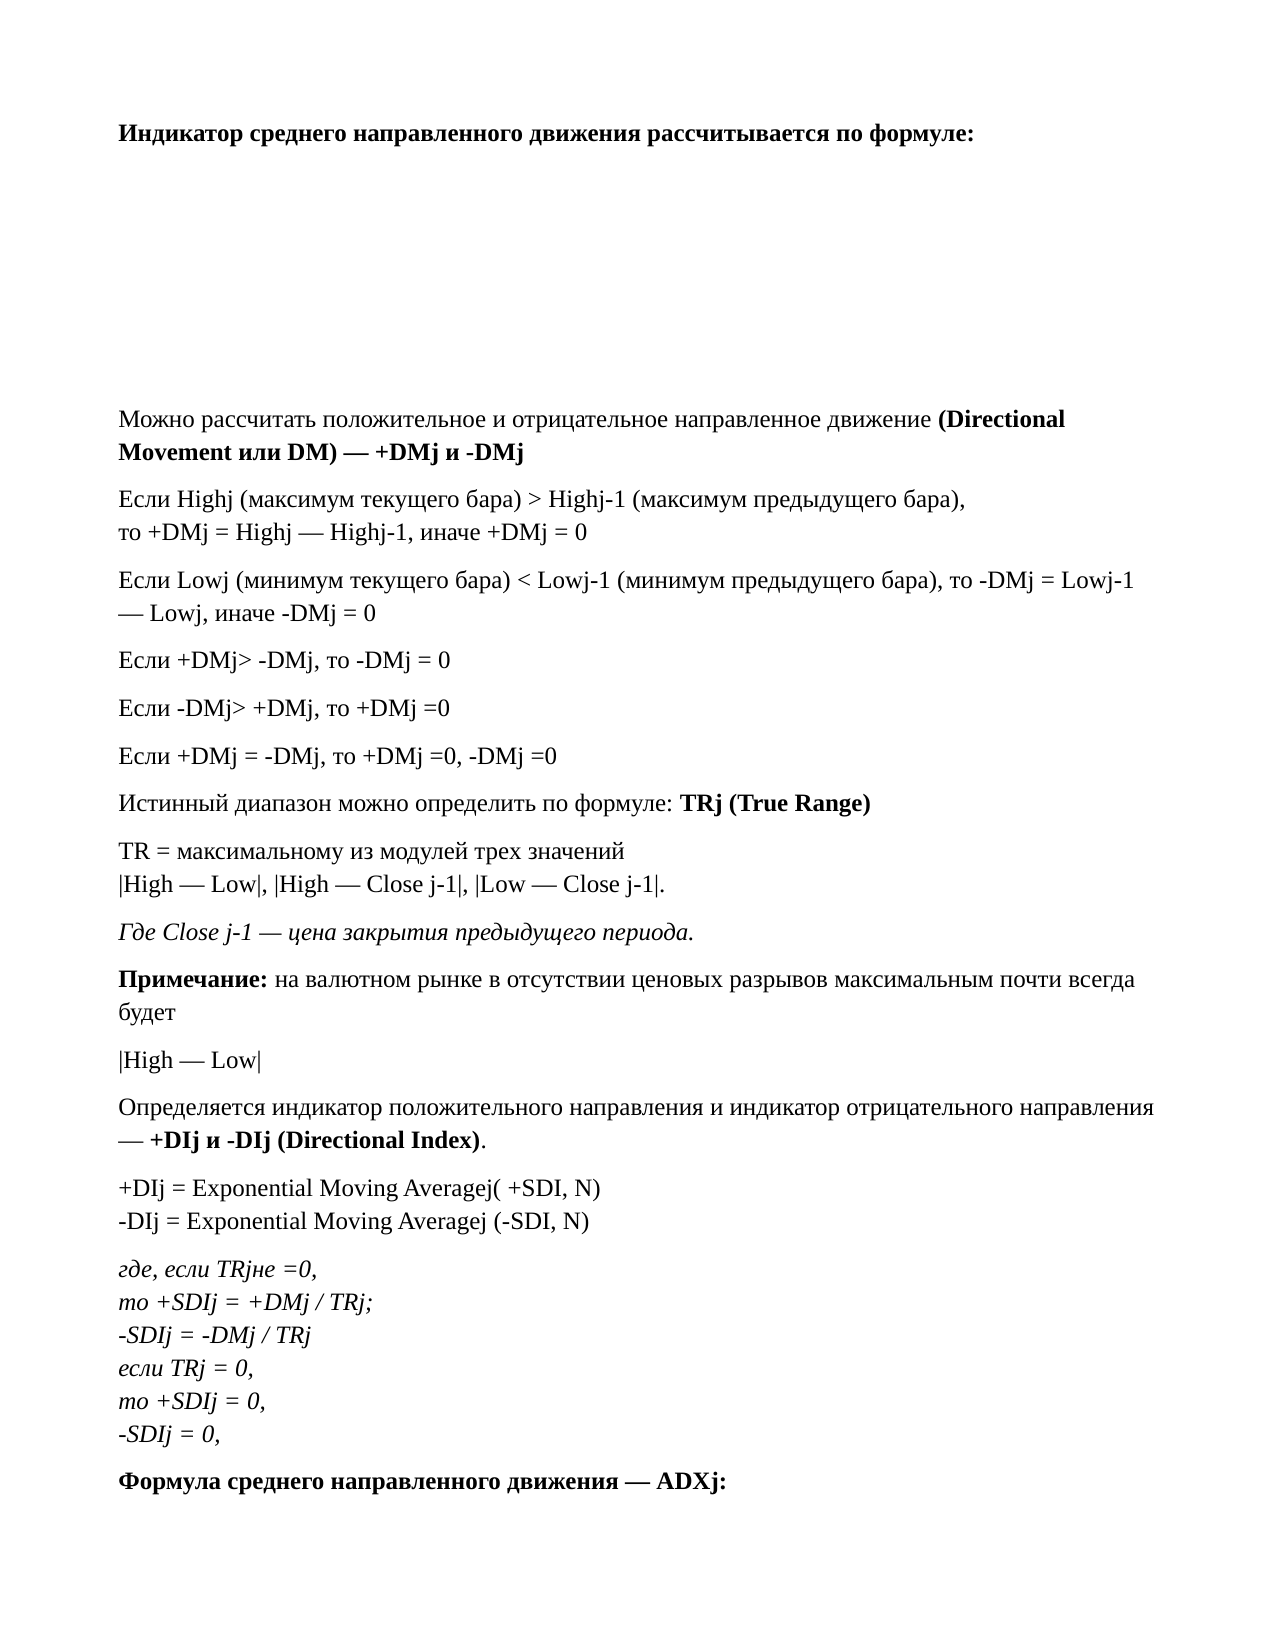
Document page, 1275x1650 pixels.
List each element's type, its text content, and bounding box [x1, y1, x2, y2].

text Если +DMj = -DMj, то +DMj =0, -DMj =0 [118, 741, 1157, 769]
text Где Close j-1 — цена закрытия предыдущего периода. [118, 917, 1157, 945]
text Можно рассчитать положительное и отрицательное направленное движение (Directional Movement или DM) — +DMj и -DMj [118, 404, 1157, 466]
text Определяется индикатор положительного направления и индикатор отрицательного направления — +DIj и -DIj (Directional Index). [118, 1092, 1157, 1154]
text Если +DMj> -DMj, то -DMj = 0 [118, 646, 1157, 674]
text Истинный диапазон можно определить по формуле: TRj (True Range) [118, 788, 1157, 817]
text Если Lowj (минимум текущего бара) < Lowj-1 (минимум предыдущего бара), то -DMj = Lowj-1 — Lowj, иначе -DMj = 0 [118, 565, 1157, 627]
text Если Highj (максимум текущего бара) > Highj-1 (максимум предыдущего бара), то +DMj = Highj — Highj-1, иначе +DMj = 0 [118, 484, 1157, 546]
text Индикатор среднего направленного движения рассчитывается по формуле: [118, 118, 1157, 147]
text +DIj = Exponential Moving Averagej( +SDI, N) -DIj = Exponential Moving Averagej (-SDI, N) [118, 1173, 1157, 1235]
text |High — Low| [118, 1045, 1157, 1074]
text где, если TRjне =0, то +SDIj = +DMj / TRj; -SDIj = -DMj / TRj если TRj = 0, то +SDIj = 0, -SDIj = 0, [118, 1254, 1157, 1448]
text Формула среднего направленного движения — ADXj: [118, 1466, 1157, 1495]
text Если -DMj> +DMj, то +DMj =0 [118, 693, 1157, 722]
text TR = максимальному из модулей трех значений |High — Low|, |High — Close j-1|, |Low — Close j-1|. [118, 836, 1157, 898]
text Примечание: на валютном рынке в отсутствии ценовых разрывов максимальным почти всегда будет [118, 964, 1157, 1026]
